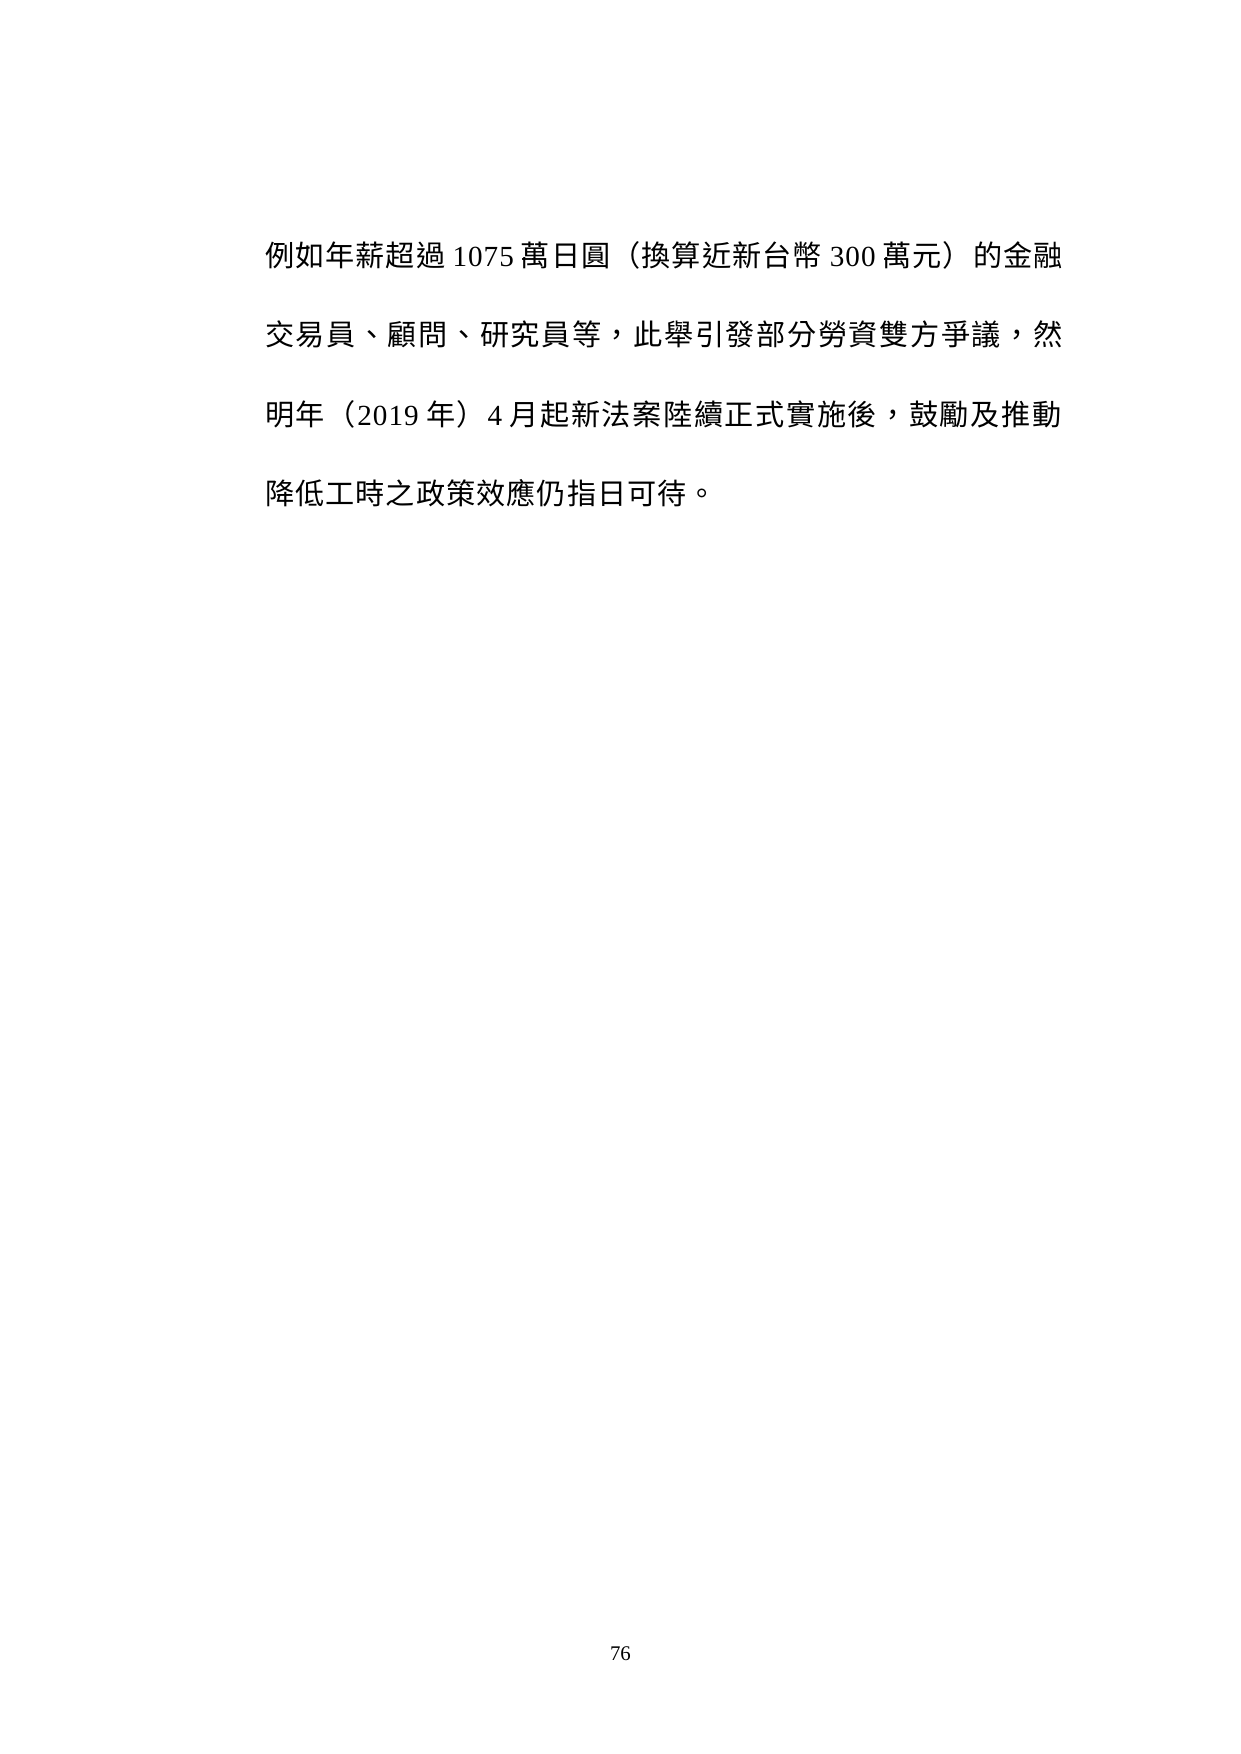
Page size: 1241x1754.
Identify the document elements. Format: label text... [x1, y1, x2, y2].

text 例如年薪超過1075萬日圓（換算近新台幣300萬元）的金融交易員、顧問、研究員等，此舉引發部分勞資雙方爭議，然明年（2019年）4月起新法案陸續正式實施後，鼓勵及推動降低工時之政策效應仍指日可待。 [265, 207, 1063, 524]
